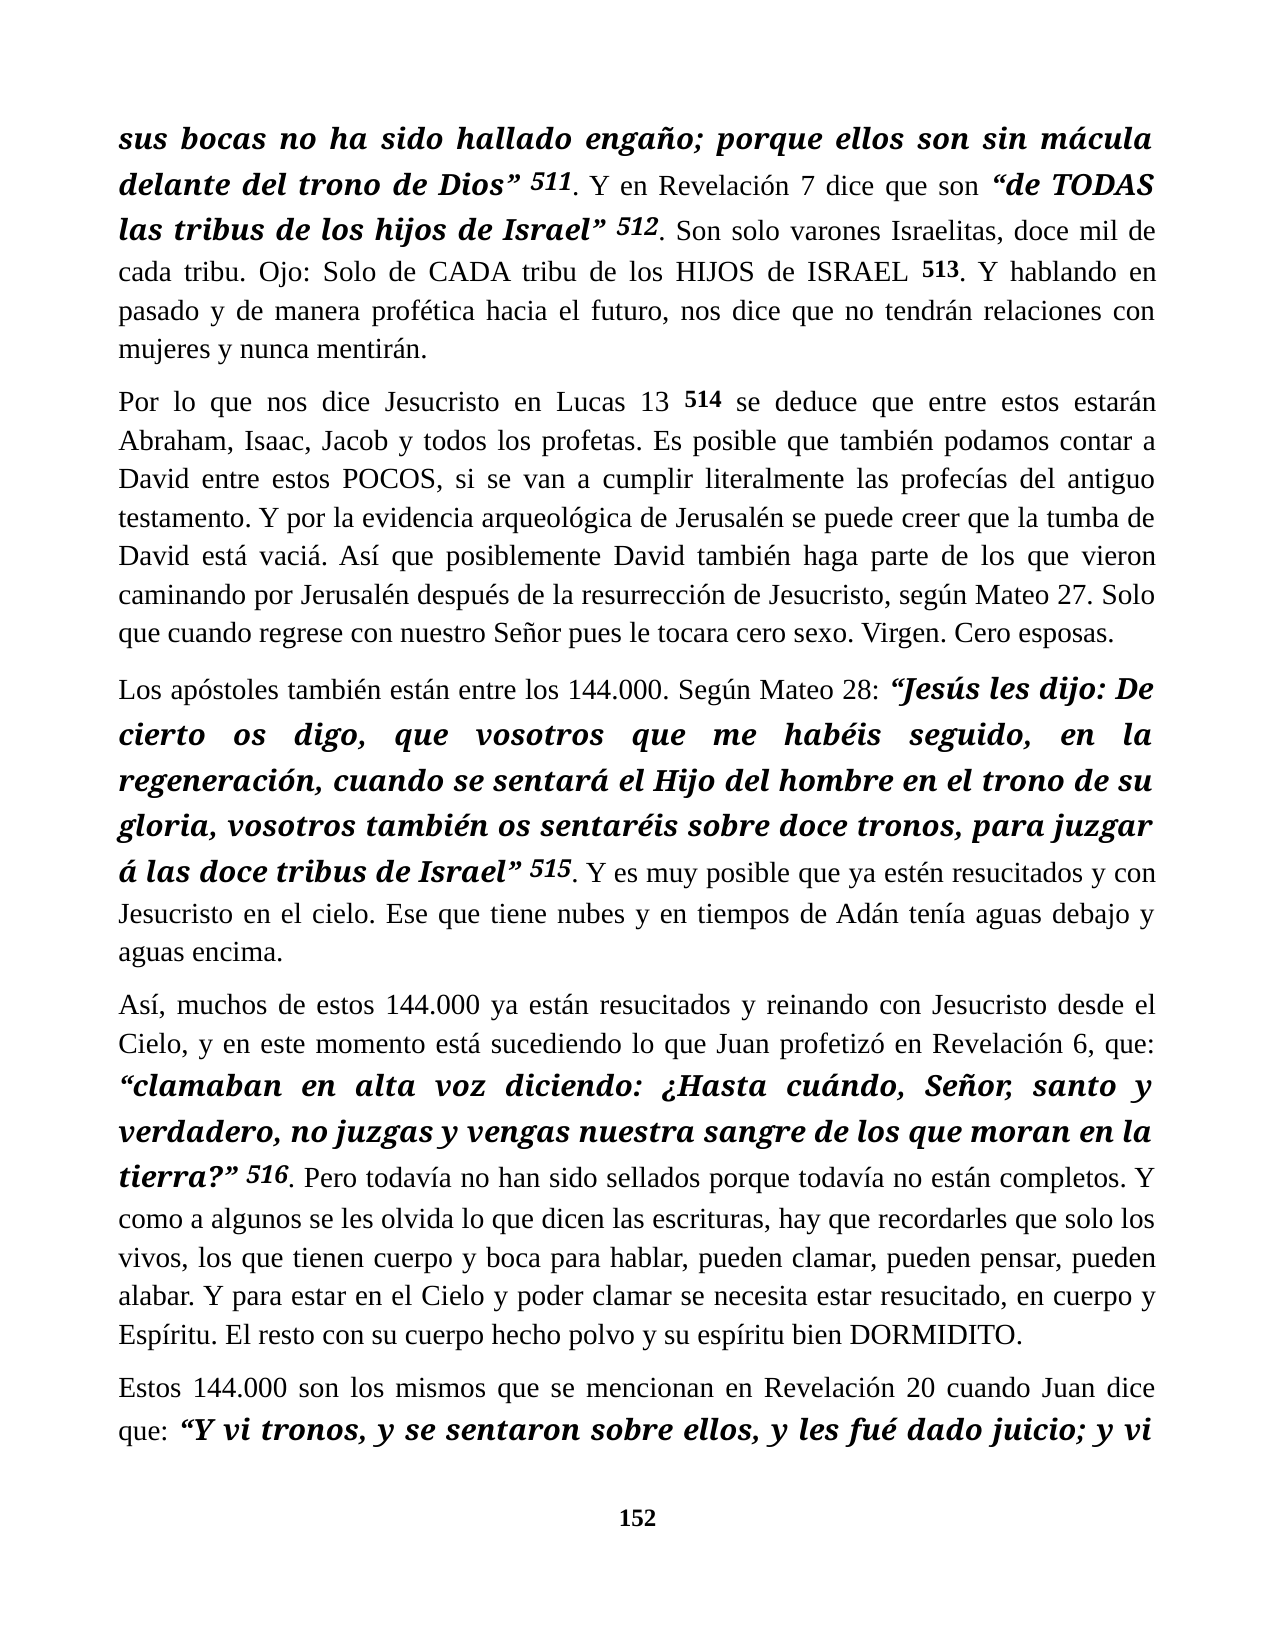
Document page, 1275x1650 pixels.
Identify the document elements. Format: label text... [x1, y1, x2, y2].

text Así, muchos de estos 144.000 ya están resucitados y reinando con Jesucristo desde el Cielo, y en este momento está sucediendo lo que Juan profetizó en Revelación 6, que: “clamaban en alta voz diciendo: ¿Hasta cuándo, Señor, santo y verdadero, no juzgas y vengas nuestra sangre de los que moran en la tierra?” . Pero todavía no han sido sellados porque todavía no están completos. Y como a algunos se les olvida lo que dicen las escrituras, hay que recordarles que solo los vivos, los que tienen cuerpo y boca para hablar, pueden clamar, pueden pensar, pueden alabar. Y para estar en el Cielo y poder clamar se necesita estar resucitado, en cuerpo y Espíritu. El resto con su cuerpo hecho polvo y su espíritu bien DORMIDITO. [118, 987, 1157, 1351]
text sus bocas no ha sido hallado engaño; porque ellos son sin mácula delante del trono de Dios” . Y en Revelación 7 dice que son “de TODAS las tribus de los hijos de Israel” . Son solo varones Israelitas, doce mil de cada tribu. Ojo: Solo de CADA tribu de los HIJOS de ISRAEL . Y hablando en pasado y de manera profética hacia el futuro, nos dice que no tendrán relaciones con mujeres y nunca mentirán. [118, 118, 1157, 365]
text Por lo que nos dice Jesucristo en Lucas 13 se deduce que entre estos estarán Abraham, Isaac, Jacob y todos los profetas. Es posible que también podamos contar a David entre estos POCOS, si se van a cumplir literalmente las profecías del antiguo testamento. Y por la evidencia arqueológica de Jerusalén se puede creer que la tumba de David está vaciá. Así que posiblemente David también haga parte de los que vieron caminando por Jerusalén después de la resurrección de Jesucristo, según Mateo 27. Solo que cuando regrese con nuestro Señor pues le tocara cero sexo. Virgen. Cero esposas. [118, 384, 1157, 649]
text Los apóstoles también están entre los 144.000. Según Mateo 28: “Jesús les dijo: De cierto os digo, que vosotros que me habéis seguido, en la regeneración, cuando se sentará el Hijo del hombre en el trono de su gloria, vosotros también os sentaréis sobre doce tronos, para juzgar á las doce tribus de Israel” . Y es muy posible que ya estén resucitados y con Jesucristo en el cielo. Ese que tiene nubes y en tiempos de Adán tenía aguas debajo y aguas encima. [118, 669, 1157, 968]
text Estos 144.000 son los mismos que se mencionan en Revelación 20 cuando Juan dice que: “Y vi tronos, y se sentaron sobre ellos, y les fué dado juicio; y vi [118, 1370, 1157, 1449]
